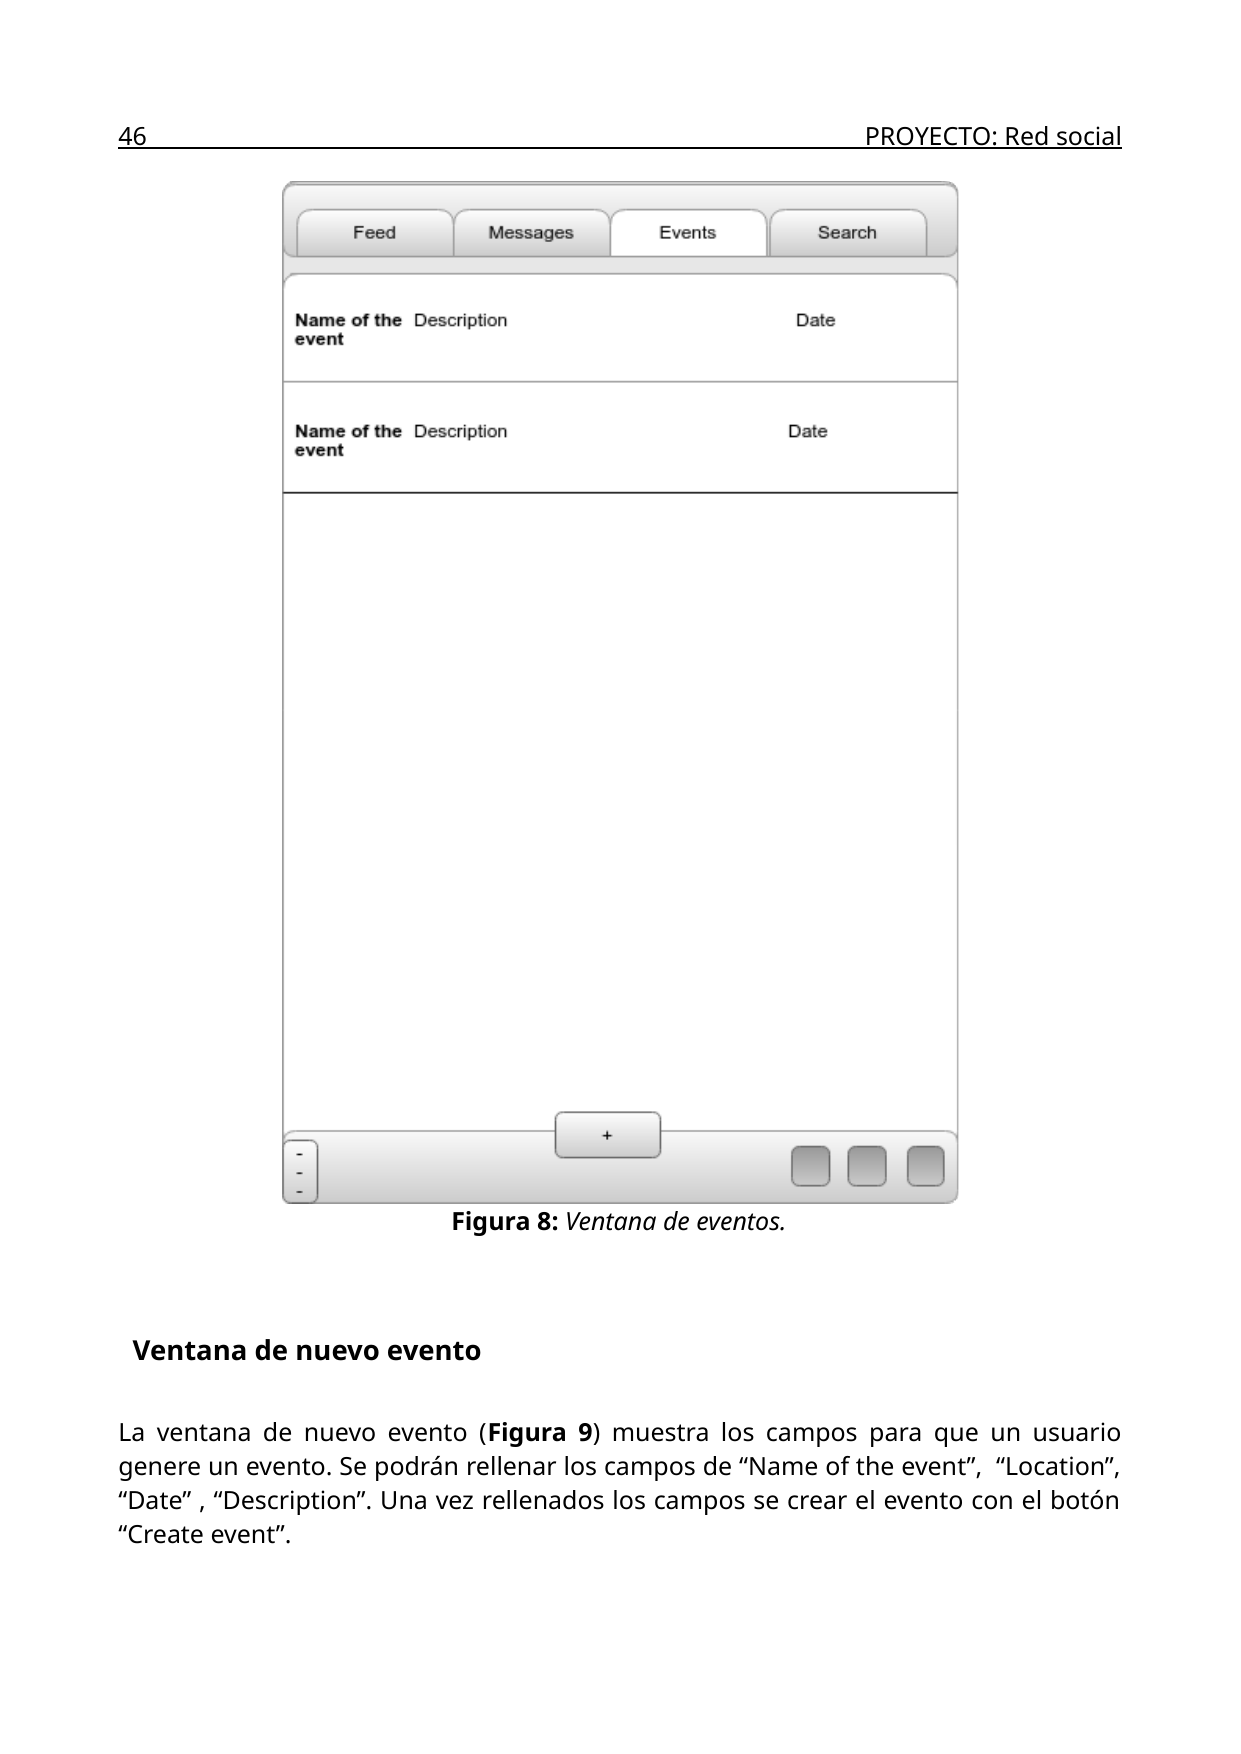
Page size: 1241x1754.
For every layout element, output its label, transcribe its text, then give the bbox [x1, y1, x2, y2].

text La ventana de nuevo evento (Figura 9) muestra los campos para que un usuario genere un evento. Se podrán rellenar los campos de “Name of the event”, “Location”, “Date” , “Description”. Una vez rellenados los campos se crear el evento con el botón “Create event”. [118, 1415, 1122, 1551]
picture [281, 181, 959, 1204]
subtitle Ventana de nuevo evento [118, 1331, 1122, 1368]
text Figura 8: Ventana de eventos. [118, 1203, 1122, 1238]
